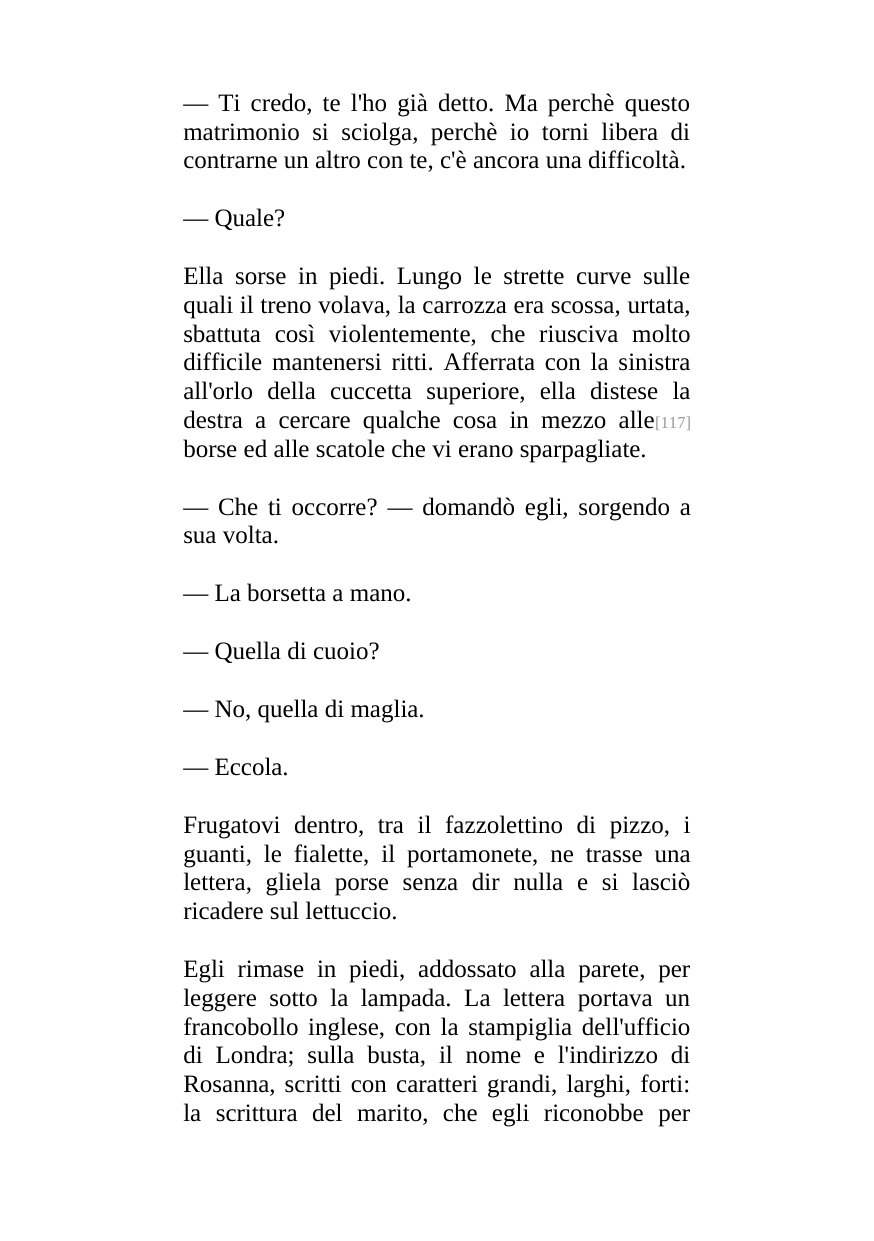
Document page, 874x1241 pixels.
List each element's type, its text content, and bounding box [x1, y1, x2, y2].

text — Che ti occorre? — domandò egli, sorgendo a sua volta. [183, 492, 691, 549]
text — La borsetta a mano. [183, 578, 691, 607]
text — Eccola. [183, 752, 691, 781]
text Frugatovi dentro, tra il fazzolettino di pizzo, i guanti, le fialette, il portamonete, ne trasse una lettera, gliela porse senza dir nulla e si lasciò ricadere sul lettuccio. [183, 810, 691, 925]
text — Quella di cuoio? [183, 636, 691, 665]
text — Quale? [183, 203, 691, 232]
text Egli rimase in piedi, addossato alla parete, per leggere sotto la lampada. La lettera portava un francobollo inglese, con la stampiglia dell'ufficio di Londra; sulla busta, il nome e l'indirizzo di Rosanna, scritti con caratteri grandi, larghi, forti: la scrittura del marito, che egli riconobbe per [183, 954, 691, 1127]
text — Ti credo, te l'ho già detto. Ma perchè questo matrimonio si sciolga, perchè io torni libera di contrarne un altro con te, c'è ancora una difficoltà. [183, 88, 691, 174]
text — No, quella di maglia. [183, 694, 691, 723]
text Ella sorse in piedi. Lungo le strette curve sulle quali il treno volava, la carrozza era scossa, urtata, sbattuta così violentemente, che riusciva molto difficile mantenersi ritti. Afferrata con la sinistra all'orlo della cuccetta superiore, ella distese la destra a cercare qualche cosa in mezzo alle[117] borse ed alle scatole che vi erano sparpagliate. [183, 261, 691, 462]
